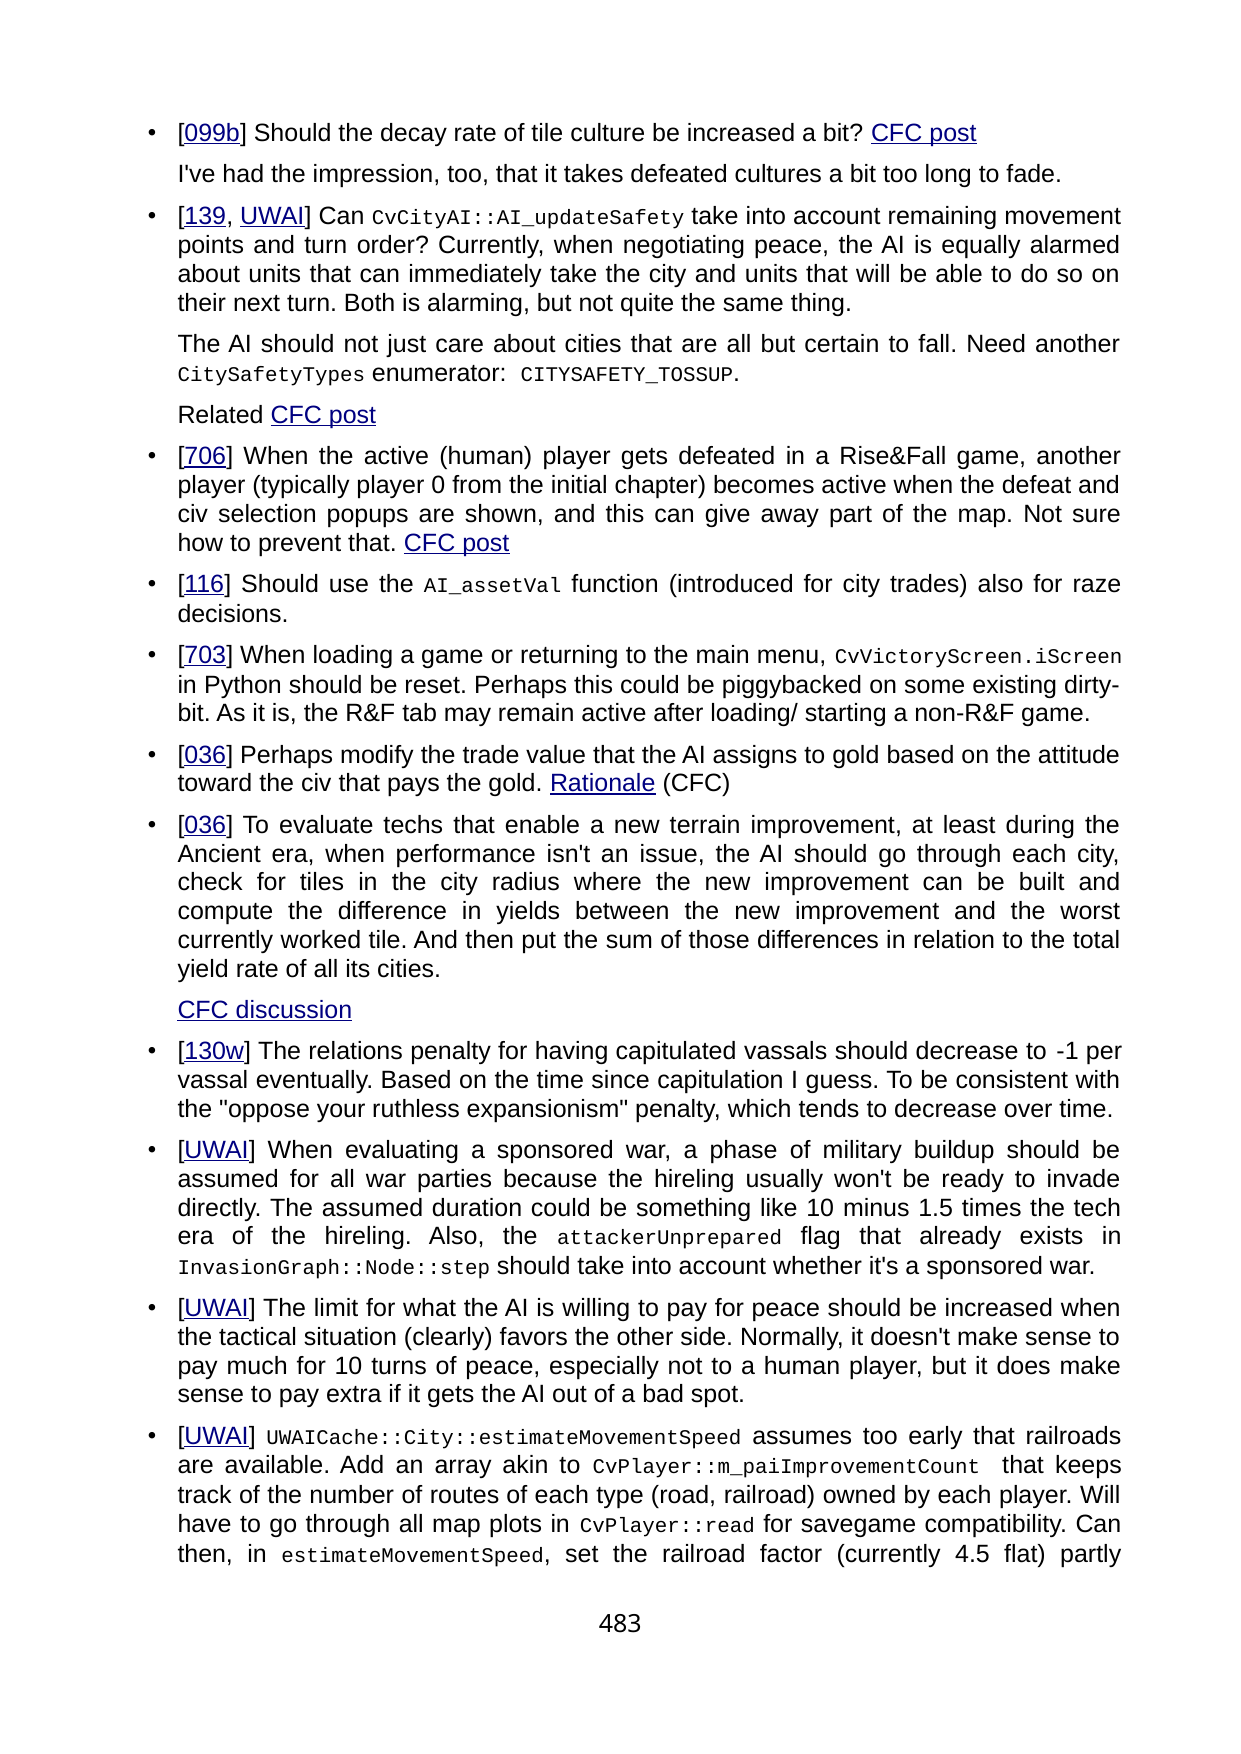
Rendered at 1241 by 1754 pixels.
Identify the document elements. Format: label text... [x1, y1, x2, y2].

list The AI should not just care about cities that are all but certain to fall. Need another CitySafetyTypes enumerator: CITYSAFETY_TOSSUP. [148, 329, 1122, 388]
list [130w] The relations penalty for having capitulated vassals should decrease to ‑1 per vassal eventually. Based on the time since capitulation I guess. To be consistent with the "oppose your ruthless expansionism" penalty, which tends to decrease over time. [148, 1036, 1122, 1122]
list [036] To evaluate techs that enable a new terrain improvement, at least during the Ancient era, when performance isn't an issue, the AI should go through each city, check for tiles in the city radius where the new improvement can be built and compute the difference in yields between the new improvement and the worst currently worked tile. And then put the sum of those differences in relation to the total yield rate of all its cities. [148, 810, 1122, 982]
list [UWAI] The limit for what the AI is willing to pay for peace should be increased when the tactical situation (clearly) favors the other side. Normally, it doesn't make sense to pay much for 10 turns of peace, especially not to a human player, but it does make sense to pay extra if it gets the AI out of a bad spot. [148, 1293, 1122, 1408]
list [099b] Should the decay rate of tile culture be increased a bit? CFC post [148, 118, 1122, 147]
list Related CFC post [148, 400, 1122, 429]
list CFC discussion [148, 995, 1122, 1023]
list [139, UWAI] Can CvCityAI::AI_updateSafety take into account remaining movement points and turn order? Currently, when negotiating peace, the AI is equally alarmed about units that can immediately take the city and units that will be able to do so on their next turn. Both is alarming, but not quite the same thing. [148, 201, 1122, 317]
list [116] Should use the AI_assetVal function (introduced for city trades) also for raze decisions. [148, 569, 1122, 627]
list [UWAI] When evaluating a sponsored war, a phase of military buildup should be assumed for all war parties because the hireling usually won't be ready to invade directly. The assumed duration could be something like 10 minus 1.5 times the tech era of the hireling. Also, the attackerUnprepared flag that already exists in InvasionGraph::Node::step should take into account whether it's a sponsored war. [148, 1135, 1122, 1281]
list [036] Perhaps modify the trade value that the AI assigns to gold based on the attitude toward the civ that pays the gold. Rationale (CFC) [148, 739, 1122, 797]
list [UWAI] UWAICache::City::estimateMovementSpeed assumes too early that railroads are available. Add an array akin to CvPlayer::m_paiImprovementCount that keeps track of the number of routes of each type (road, railroad) owned by each player. Will have to go through all map plots in CvPlayer::read for savegame compatibility. Can then, in estimateMovementSpeed, set the railroad factor (currently 4.5 flat) partly [148, 1421, 1122, 1568]
list I've had the impression, too, that it takes defeated cultures a bit too long to fade. [148, 159, 1122, 188]
list [703] When loading a game or returning to the main menu, CvVictoryScreen.iScreen in Python should be reset. Perhaps this could be piggybacked on some existing dirty-bit. As it is, the R&F tab may remain active after loading/ starting a non-R&F game. [148, 640, 1122, 727]
list [706] When the active (human) player gets defeated in a Rise&Fall game, another player (typically player 0 from the initial chapter) becomes active when the defeat and civ selection popups are shown, and this can give away part of the map. Not sure how to prevent that. CFC post [148, 441, 1122, 556]
